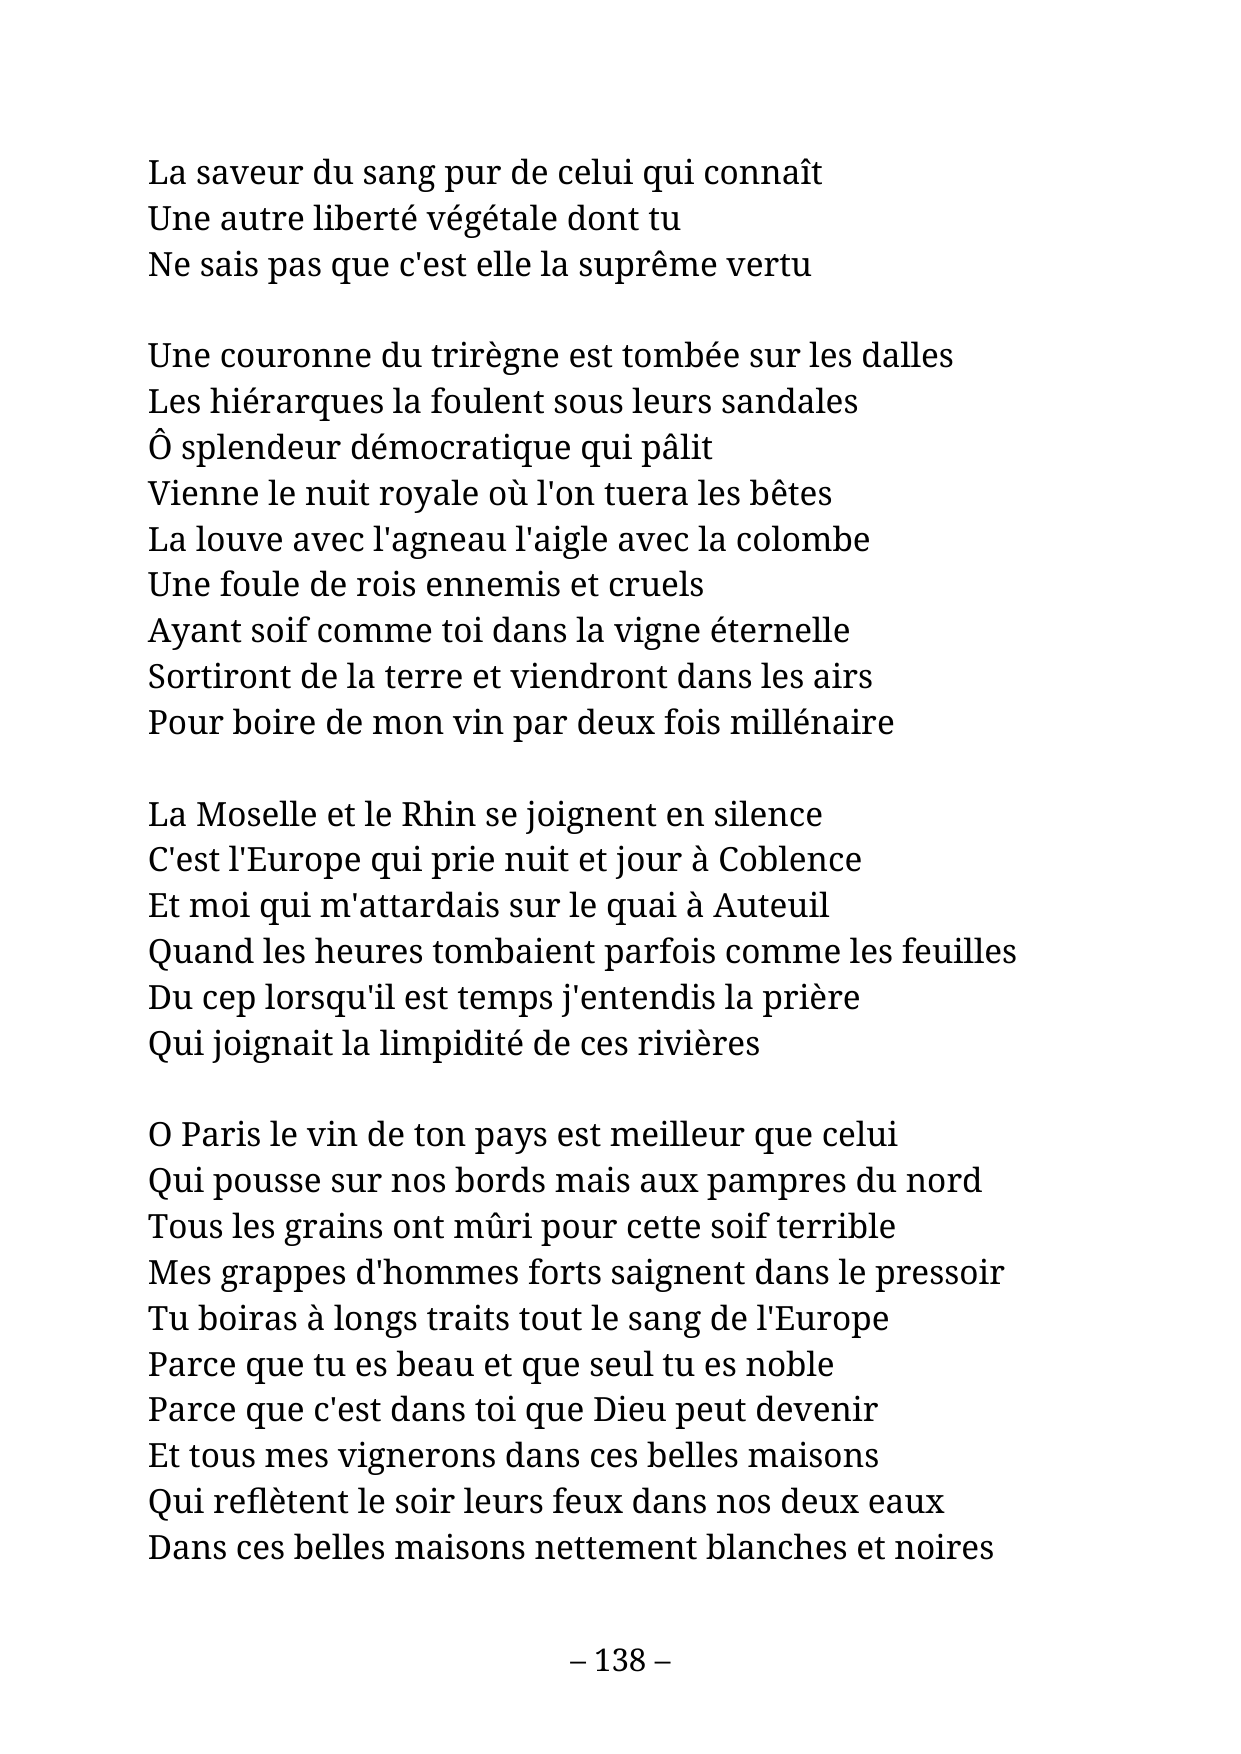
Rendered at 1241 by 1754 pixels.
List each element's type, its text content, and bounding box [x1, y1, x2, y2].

text La saveur du sang pur de celui qui connaît Une autre liberté végétale dont tu Ne sais pas que c'est elle la suprême vertu Une couronne du trirègne est tombée sur les dalles Les hiérarques la foulent sous leurs sandales Ô splendeur démocratique qui pâlit Vienne le nuit royale où l'on tuera les bêtes La louve avec l'agneau l'aigle avec la colombe Une foule de rois ennemis et cruels Ayant soif comme toi dans la vigne éternelle Sortiront de la terre et viendront dans les airs Pour boire de mon vin par deux fois millénaire La Moselle et le Rhin se joignent en silence C'est l'Europe qui prie nuit et jour à Coblence Et moi qui m'attardais sur le quai à Auteuil Quand les heures tombaient parfois comme les feuilles Du cep lorsqu'il est temps j'entendis la prière Qui joignait la limpidité de ces rivières O Paris le vin de ton pays est meilleur que celui Qui pousse sur nos bords mais aux pampres du nord Tous les grains ont mûri pour cette soif terrible Mes grappes d'hommes forts saignent dans le pressoir Tu boiras à longs traits tout le sang de l'Europe Parce que tu es beau et que seul tu es noble Parce que c'est dans toi que Dieu peut devenir Et tous mes vignerons dans ces belles maisons Qui reflètent le soir leurs feux dans nos deux eaux Dans ces belles maisons nettement blanches et noires [148, 148, 1092, 1568]
